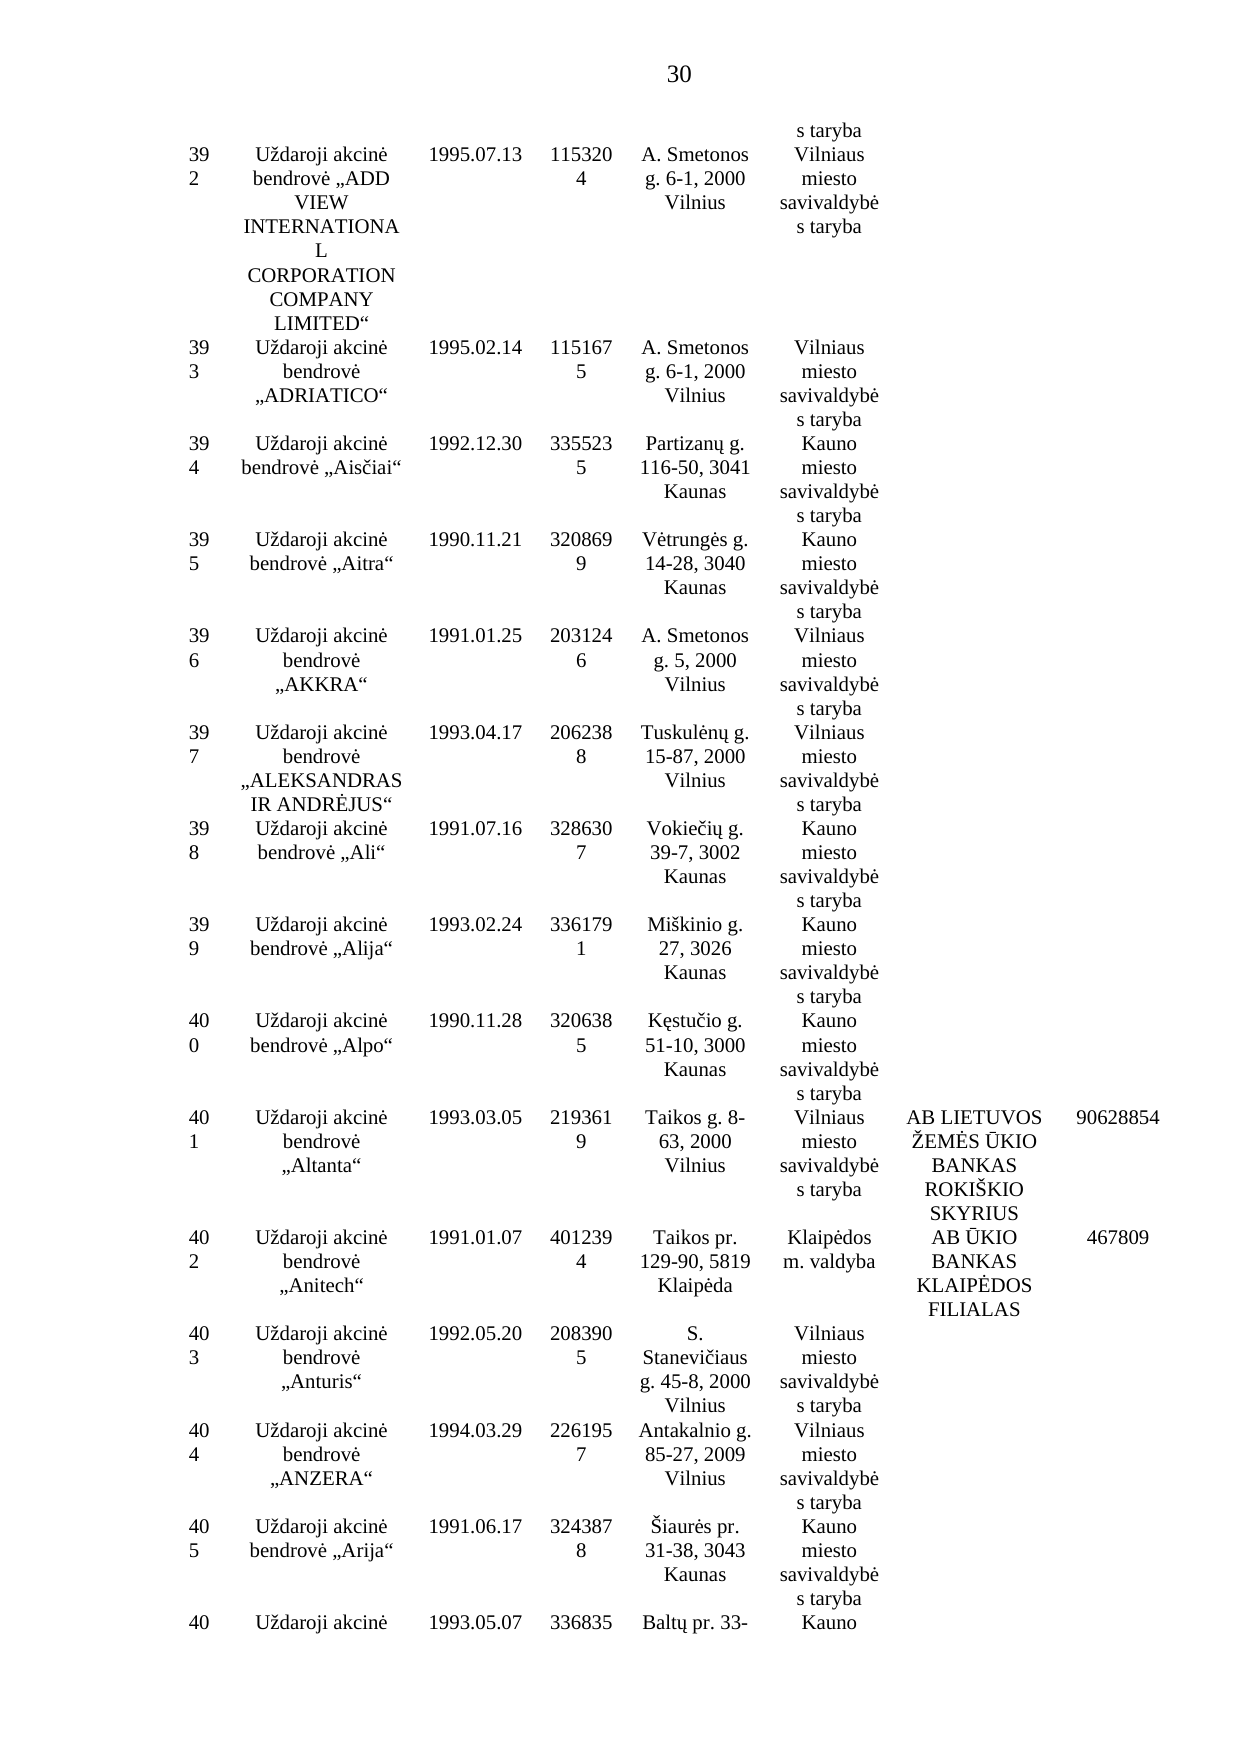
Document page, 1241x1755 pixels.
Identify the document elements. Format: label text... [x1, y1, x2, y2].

table_cell Kauno miesto savivaldybės taryba [765, 912, 894, 1008]
table_cell [894, 1610, 1055, 1634]
table_cell 396 [177, 624, 229, 720]
table_cell Taikos pr. 129-90, 5819 Klaipėda [625, 1225, 765, 1321]
table_cell Uždaroji akcinė bendrovė „Anitech“ [229, 1225, 414, 1321]
table_cell [229, 118, 414, 142]
table_cell [894, 1418, 1055, 1514]
table_cell 1993.02.24 [414, 912, 536, 1008]
table_cell 3206385 [536, 1009, 625, 1105]
table_cell Kauno miesto savivaldybės taryba [765, 431, 894, 527]
table_cell AB LIETUVOS ŽEMĖS ŪKIO BANKAS ROKIŠKIO SKYRIUS [894, 1105, 1055, 1225]
table_cell [1055, 118, 1181, 142]
table_cell Uždaroji akcinė bendrovė „Arija“ [229, 1514, 414, 1610]
table_cell [1055, 335, 1181, 431]
table_cell [536, 118, 625, 142]
table_cell [1055, 431, 1181, 527]
table_cell [894, 431, 1055, 527]
table_cell Taikos g. 8-63, 2000 Vilnius [625, 1105, 765, 1225]
table_cell 467809 [1055, 1225, 1181, 1321]
table_cell 1992.12.30 [414, 431, 536, 527]
table_cell 3355235 [536, 431, 625, 527]
table_cell Kauno miesto savivaldybės taryba [765, 1514, 894, 1610]
table_cell [894, 1009, 1055, 1105]
table_cell [1055, 1321, 1181, 1417]
table_cell Uždaroji akcinė bendrovė „ADD VIEW INTERNATIONAL CORPORATION COMPANY LIMITED“ [229, 142, 414, 335]
table_cell Vilniaus miesto savivaldybės taryba [765, 720, 894, 816]
table_cell Vilniaus miesto savivaldybės taryba [765, 1105, 894, 1225]
table_cell Uždaroji akcinė bendrovė „Altanta“ [229, 1105, 414, 1225]
table_cell 1994.03.29 [414, 1418, 536, 1514]
table_cell [1055, 624, 1181, 720]
table_cell Tuskulėnų g. 15-87, 2000 Vilnius [625, 720, 765, 816]
table_cell Uždaroji akcinė bendrovė „Alija“ [229, 912, 414, 1008]
table_cell AB ŪKIO BANKAS KLAIPĖDOS FILIALAS [894, 1225, 1055, 1321]
table_cell A. Smetonos g. 5, 2000 Vilnius [625, 624, 765, 720]
table_cell [894, 720, 1055, 816]
table_cell [894, 527, 1055, 623]
table_cell 399 [177, 912, 229, 1008]
table_cell [625, 118, 765, 142]
table_cell Šiaurės pr. 31-38, 3043 Kaunas [625, 1514, 765, 1610]
table_cell Kauno miesto savivaldybės taryba [765, 816, 894, 912]
table_cell 3208699 [536, 527, 625, 623]
table_cell 405 [177, 1514, 229, 1610]
table_cell A. Smetonos g. 6-1, 2000 Vilnius [625, 142, 765, 335]
table_cell 2193619 [536, 1105, 625, 1225]
table_cell A. Smetonos g. 6-1, 2000 Vilnius [625, 335, 765, 431]
table_cell Kauno miesto savivaldybės taryba [765, 527, 894, 623]
table_cell 1993.04.17 [414, 720, 536, 816]
table_cell 398 [177, 816, 229, 912]
table_cell [1055, 912, 1181, 1008]
table_cell 1991.07.16 [414, 816, 536, 912]
table_cell 4012394 [536, 1225, 625, 1321]
table_cell 1990.11.21 [414, 527, 536, 623]
table_cell Kauno miesto savivaldybės taryba [765, 1009, 894, 1105]
table_cell Vokiečių g. 39-7, 3002 Kaunas [625, 816, 765, 912]
table_cell 1995.02.14 [414, 335, 536, 431]
table_cell 403 [177, 1321, 229, 1417]
table_cell 1991.06.17 [414, 1514, 536, 1610]
table_cell 401 [177, 1105, 229, 1225]
table_cell 2083905 [536, 1321, 625, 1417]
table_cell Uždaroji akcinė bendrovė „Alpo“ [229, 1009, 414, 1105]
table_cell s taryba [765, 118, 894, 142]
table_cell [894, 118, 1055, 142]
table_cell Uždaroji akcinė bendrovė „ANZERA“ [229, 1418, 414, 1514]
table_cell Vilniaus miesto savivaldybės taryba [765, 1321, 894, 1417]
table_cell 336835 [536, 1610, 625, 1634]
table_cell [1055, 142, 1181, 335]
table_cell [1055, 527, 1181, 623]
table_cell [1055, 1418, 1181, 1514]
table_cell 392 [177, 142, 229, 335]
table_cell Vėtrungės g. 14-28, 3040 Kaunas [625, 527, 765, 623]
table_cell 394 [177, 431, 229, 527]
table_cell Uždaroji akcinė bendrovė „AKKRA“ [229, 624, 414, 720]
table_cell [894, 816, 1055, 912]
table_cell Vilniaus miesto savivaldybės taryba [765, 624, 894, 720]
table_cell 90628854 [1055, 1105, 1181, 1225]
table_cell Kauno [765, 1610, 894, 1634]
table_cell [1055, 816, 1181, 912]
table_cell 3361791 [536, 912, 625, 1008]
table_cell [894, 142, 1055, 335]
table_cell 1993.03.05 [414, 1105, 536, 1225]
table_cell Miškinio g. 27, 3026 Kaunas [625, 912, 765, 1008]
table_cell 40 [177, 1610, 229, 1634]
table_cell 1992.05.20 [414, 1321, 536, 1417]
table_cell 1991.01.25 [414, 624, 536, 720]
table_cell 397 [177, 720, 229, 816]
table_cell Partizanų g. 116-50, 3041 Kaunas [625, 431, 765, 527]
table_cell 393 [177, 335, 229, 431]
table_cell [1055, 1610, 1181, 1634]
table_cell [894, 1514, 1055, 1610]
table_cell Uždaroji akcinė bendrovė „ALEKSANDRAS IR ANDRĖJUS“ [229, 720, 414, 816]
table_cell 3243878 [536, 1514, 625, 1610]
table_cell 1151675 [536, 335, 625, 431]
table_cell 402 [177, 1225, 229, 1321]
table_cell 1993.05.07 [414, 1610, 536, 1634]
table_cell Uždaroji akcinė bendrovė „Ali“ [229, 816, 414, 912]
table_cell 3286307 [536, 816, 625, 912]
table_cell 2062388 [536, 720, 625, 816]
table_cell [414, 118, 536, 142]
table_cell Uždaroji akcinė bendrovė „Aitra“ [229, 527, 414, 623]
table_cell Vilniaus miesto savivaldybės taryba [765, 335, 894, 431]
table_cell [894, 912, 1055, 1008]
table_cell Uždaroji akcinė bendrovė „Anturis“ [229, 1321, 414, 1417]
table_cell 1990.11.28 [414, 1009, 536, 1105]
table_cell 1995.07.13 [414, 142, 536, 335]
table_cell [177, 118, 229, 142]
table_cell [894, 624, 1055, 720]
table_cell 2261957 [536, 1418, 625, 1514]
table_cell [894, 335, 1055, 431]
table_cell 395 [177, 527, 229, 623]
table_cell [1055, 1514, 1181, 1610]
table_cell Vilniaus miesto savivaldybės taryba [765, 1418, 894, 1514]
table_cell Baltų pr. 33- [625, 1610, 765, 1634]
table_cell Uždaroji akcinė bendrovė „Aisčiai“ [229, 431, 414, 527]
table_cell Vilniaus miesto savivaldybės taryba [765, 142, 894, 335]
table_cell [1055, 720, 1181, 816]
table_cell 400 [177, 1009, 229, 1105]
table_cell Uždaroji akcinė [229, 1610, 414, 1634]
table_cell Klaipėdos m. valdyba [765, 1225, 894, 1321]
table_cell Uždaroji akcinė bendrovė „ADRIATICO“ [229, 335, 414, 431]
table_cell 404 [177, 1418, 229, 1514]
table_cell [894, 1321, 1055, 1417]
table_cell Antakalnio g. 85-27, 2009 Vilnius [625, 1418, 765, 1514]
table_cell Kęstučio g. 51-10, 3000 Kaunas [625, 1009, 765, 1105]
table_cell 1991.01.07 [414, 1225, 536, 1321]
table_cell [1055, 1009, 1181, 1105]
table_cell 1153204 [536, 142, 625, 335]
table_cell S. Stanevičiaus g. 45-8, 2000 Vilnius [625, 1321, 765, 1417]
table_cell 2031246 [536, 624, 625, 720]
